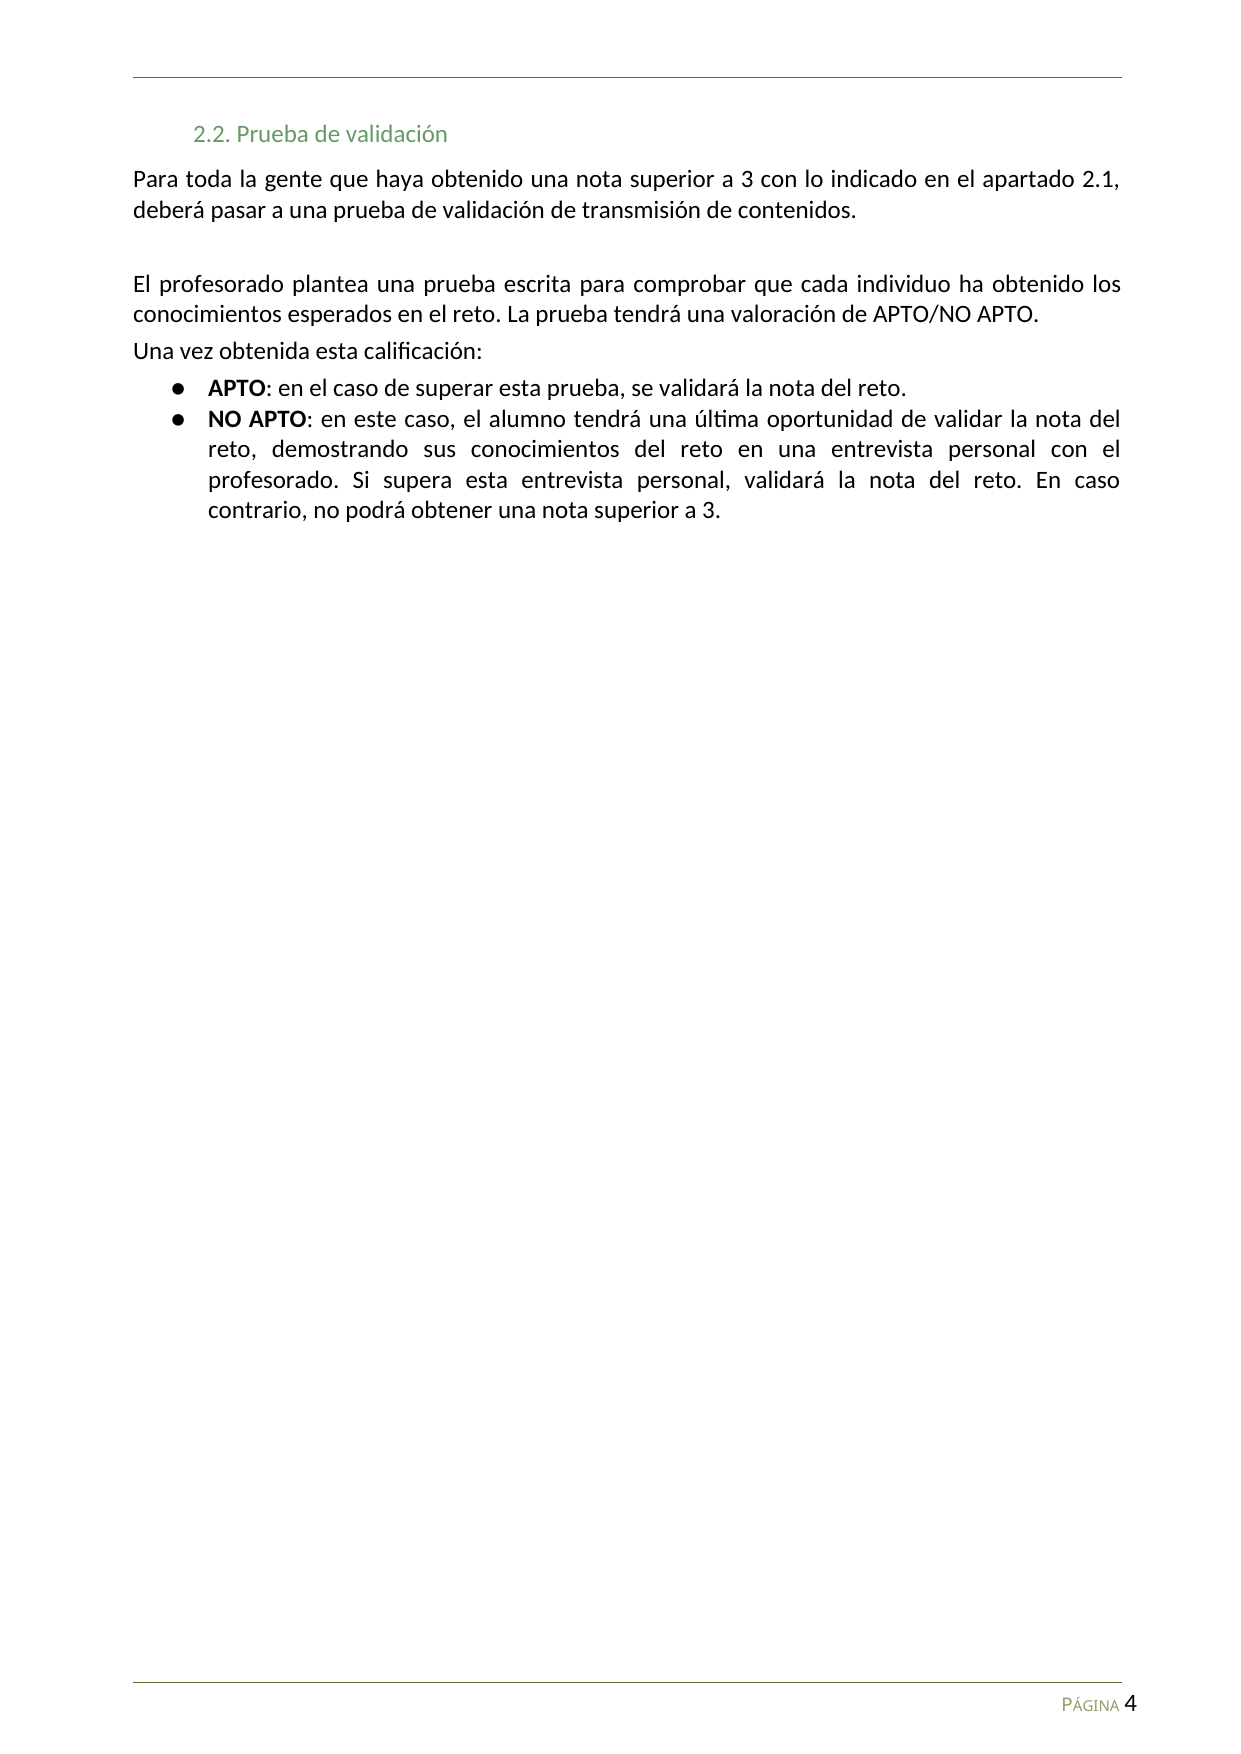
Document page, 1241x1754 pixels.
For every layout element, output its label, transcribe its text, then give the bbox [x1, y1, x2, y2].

list NO APTO: en este caso, el alumno tendrá una última oportunidad de validar la nota del reto, demostrando sus conocimientos del reto en una entrevista personal con el profesorado. Si supera esta entrevista personal, validará la nota del reto. En caso contrario, no podrá obtener una nota superior a 3. [170, 403, 1122, 525]
text El profesorado plantea una prueba escrita para comprobar que cada individuo ha obtenido los conocimientos esperados en el reto. La prueba tendrá una valoración de APTO/NO APTO. [133, 268, 1122, 329]
list APTO: en el caso de superar esta prueba, se validará la nota del reto. [170, 372, 1122, 403]
text Para toda la gente que haya obtenido una nota superior a 3 con lo indicado en el apartado 2.1, deberá pasar a una prueba de validación de transmisión de contenidos. [133, 163, 1122, 224]
text Una vez obtenida esta calificación: [133, 335, 1122, 366]
subtitle 2.2. Prueba de validación [193, 118, 1122, 148]
